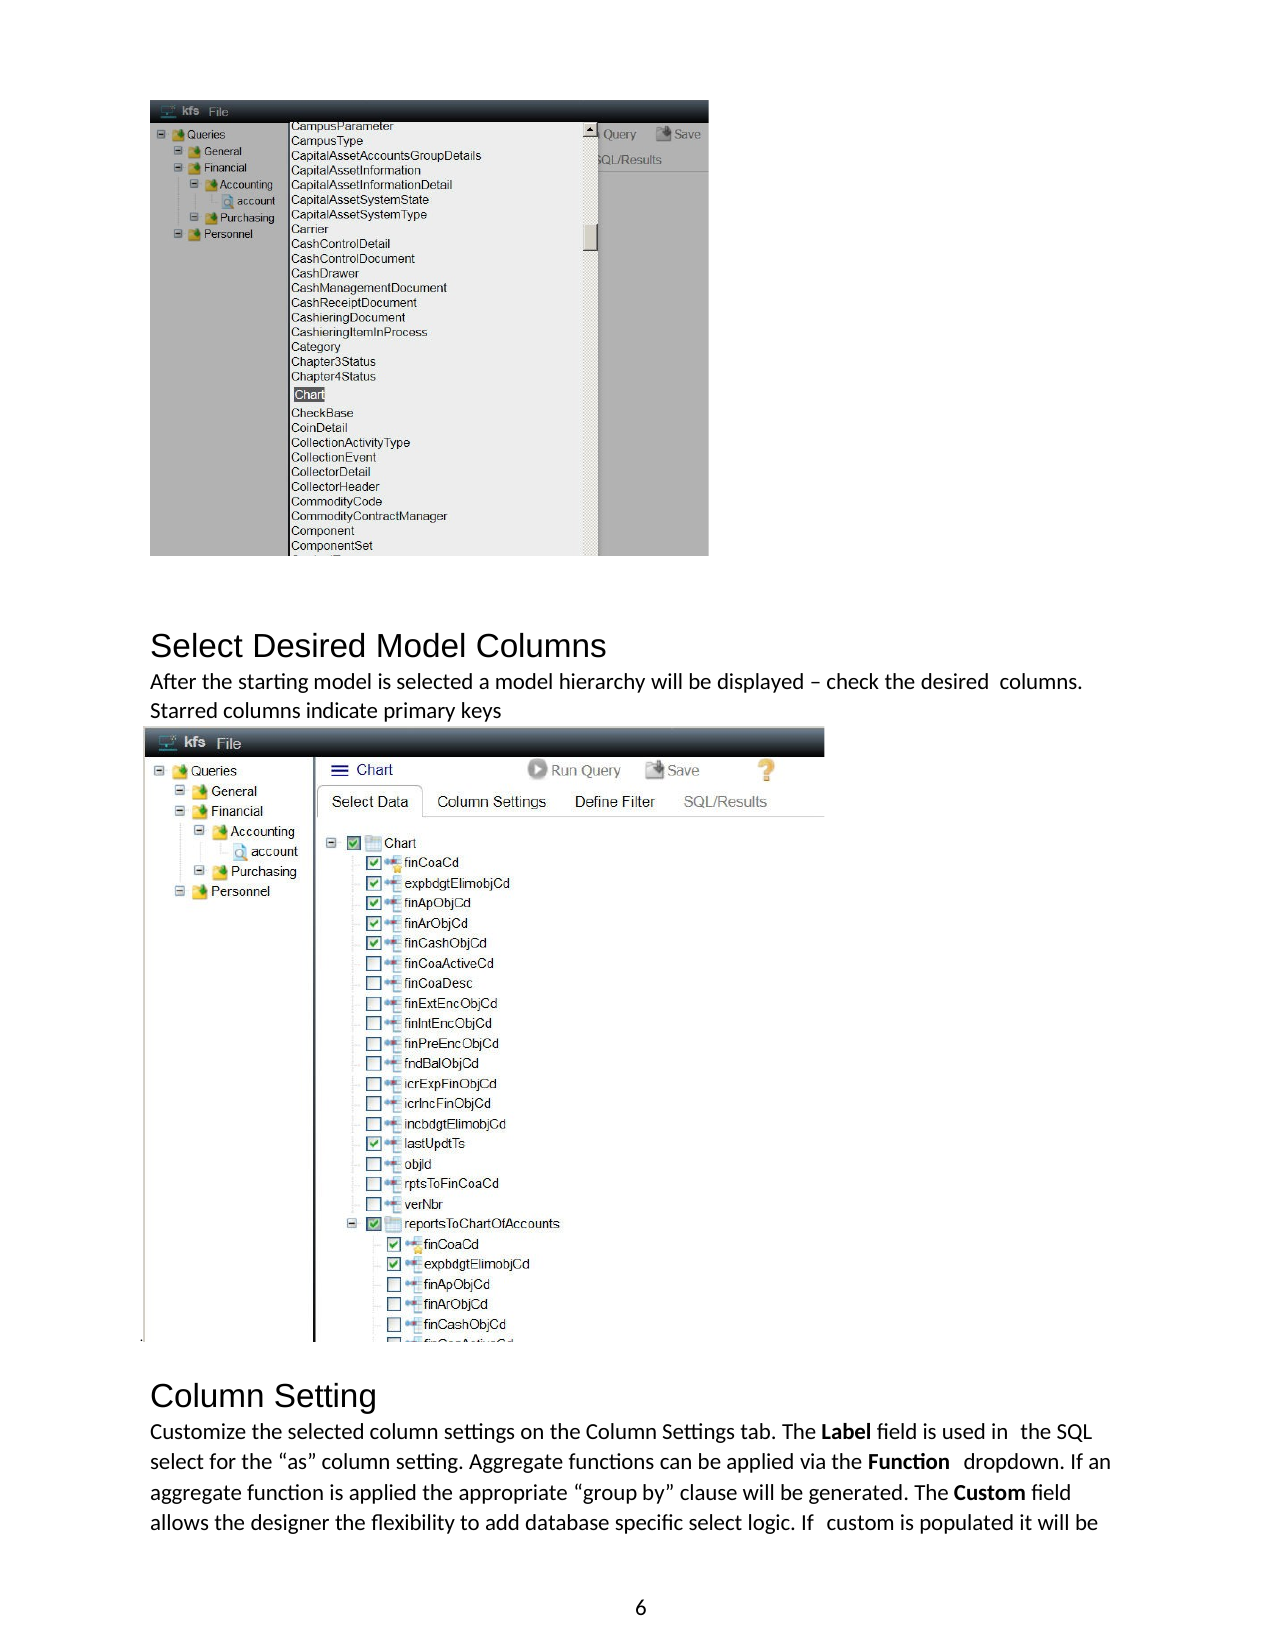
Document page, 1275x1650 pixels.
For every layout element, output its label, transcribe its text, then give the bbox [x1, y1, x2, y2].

text . [139, 726, 1142, 1345]
picture [143, 726, 825, 1342]
text After the starting model is selected a model hierarchy will be displayed – check the desired columns. Starred columns indicate primary keys [150, 667, 1130, 725]
subtitle Column Setting [150, 1376, 1142, 1414]
subtitle Select Desired Model Columns [150, 626, 1142, 664]
picture [150, 100, 709, 556]
text Customize the selected column settings on the Column Settings tab. The Label field is used in the SQL select for the “as” column setting. Aggregate functions can be applied via the Function dropdown. If an aggregate function is applied the appropriate “group by” clause will be generated. The Custom field allows the designer the flexibility to add database specific select logic. If custom is populated it will be [150, 1417, 1124, 1536]
